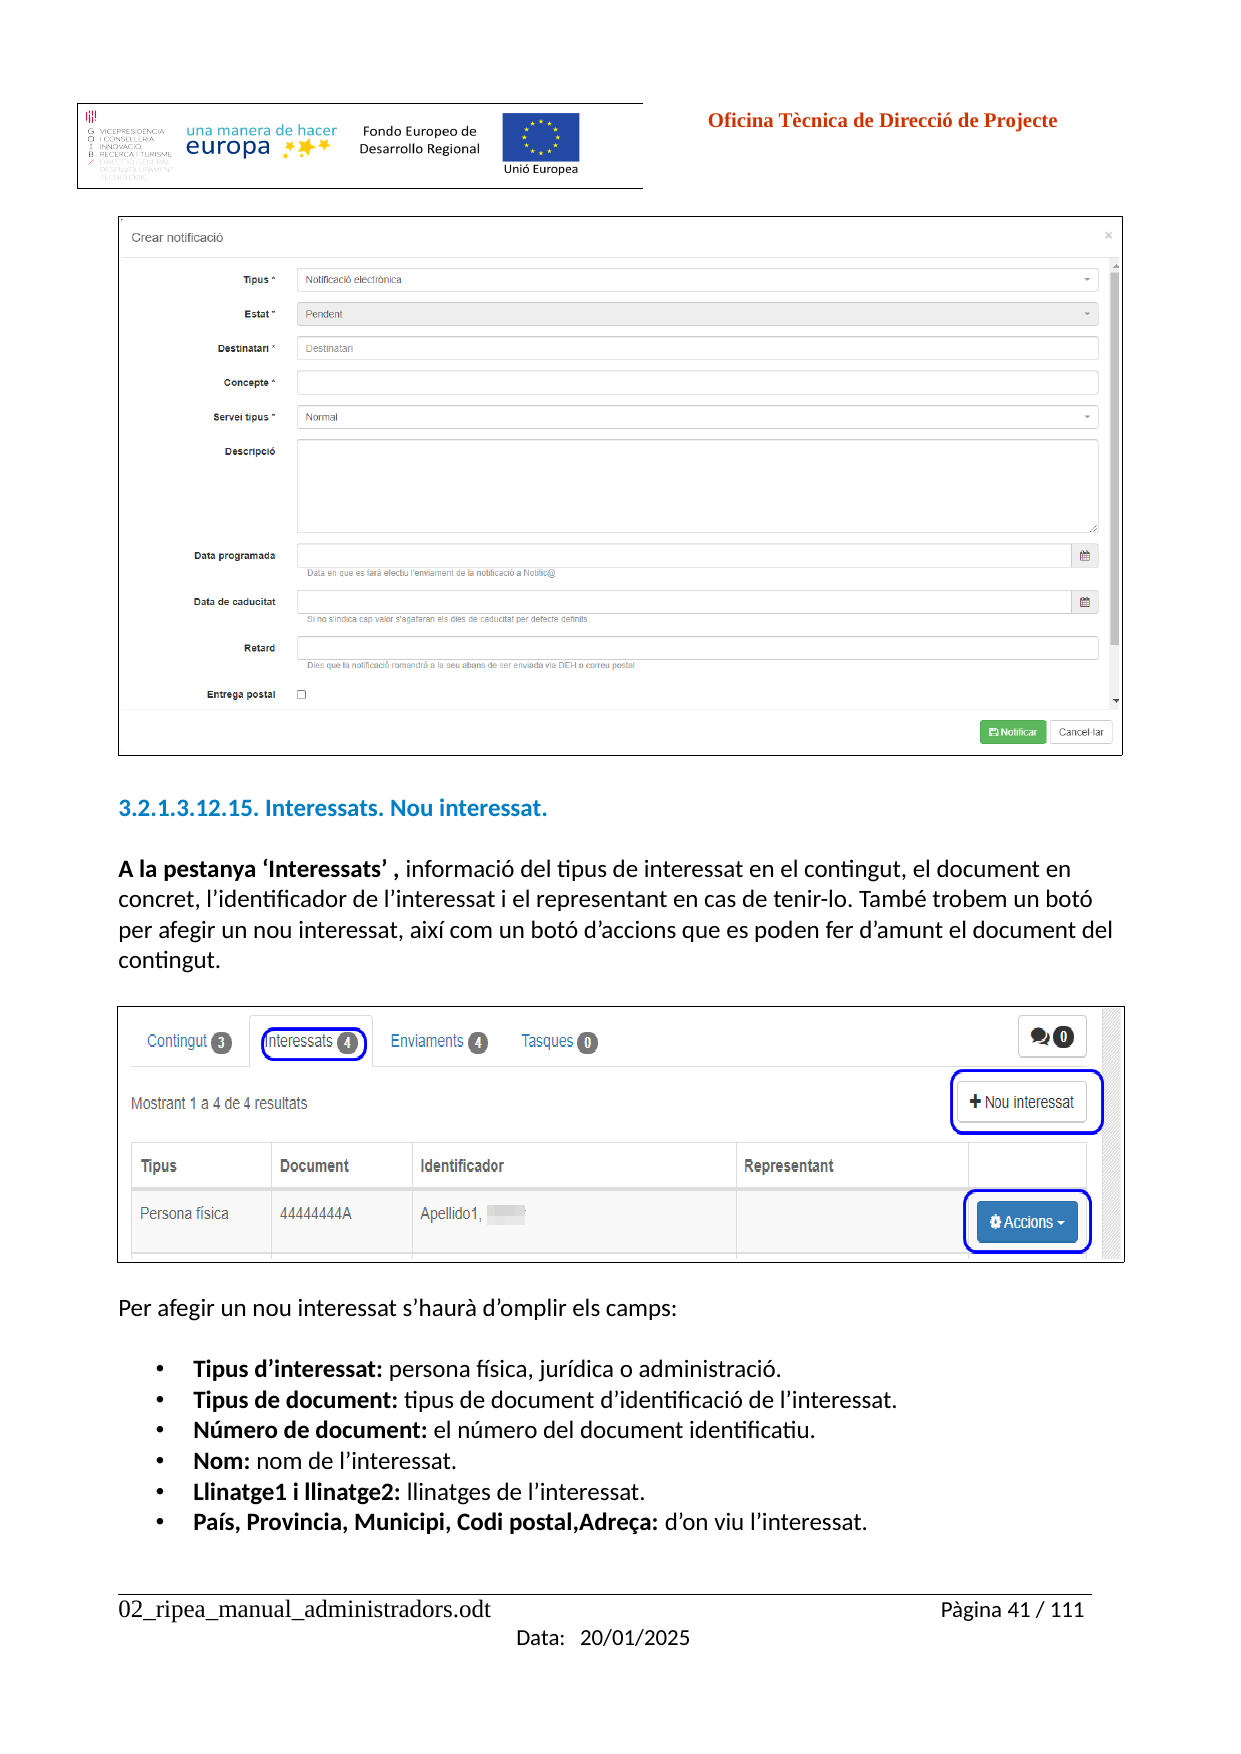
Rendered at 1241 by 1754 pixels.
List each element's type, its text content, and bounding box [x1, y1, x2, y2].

list Número de document: el número del document identificatiu. [156, 1414, 1122, 1445]
text Per afegir un nou interessat s’haurà d’omplir els camps: [118, 1292, 1122, 1323]
picture [82, 108, 178, 182]
list Tipus d’interessat: persona física, jurídica o administració. [156, 1353, 1122, 1384]
list País, Provincia, Municipi, Codi postal,Adreça: d’on viu l’interessat. [156, 1506, 1122, 1537]
subtitle 3.2.1.3.12.15. Interessats. Nou interessat. [118, 792, 1122, 822]
list Llinatge1 i llinatge2: llinatges de l’interessat. [156, 1476, 1122, 1506]
list Tipus de document: tipus de document d’identificació de l’interessat. [156, 1384, 1122, 1414]
picture [121, 219, 1119, 752]
list Nom: nom de l’interessat. [156, 1445, 1122, 1476]
picture [184, 108, 585, 182]
picture [119, 1008, 1121, 1259]
text A la pestanya ‘Interessats’ , informació del tipus de interessat en el contingut, el document en concret, l’identificador de l’interessat i el representant en cas de tenir-lo. També trobem un botó per afegir un nou interessat, així com un botó d’accions que es poden fer d’amunt el document del contingut. [118, 853, 1122, 975]
